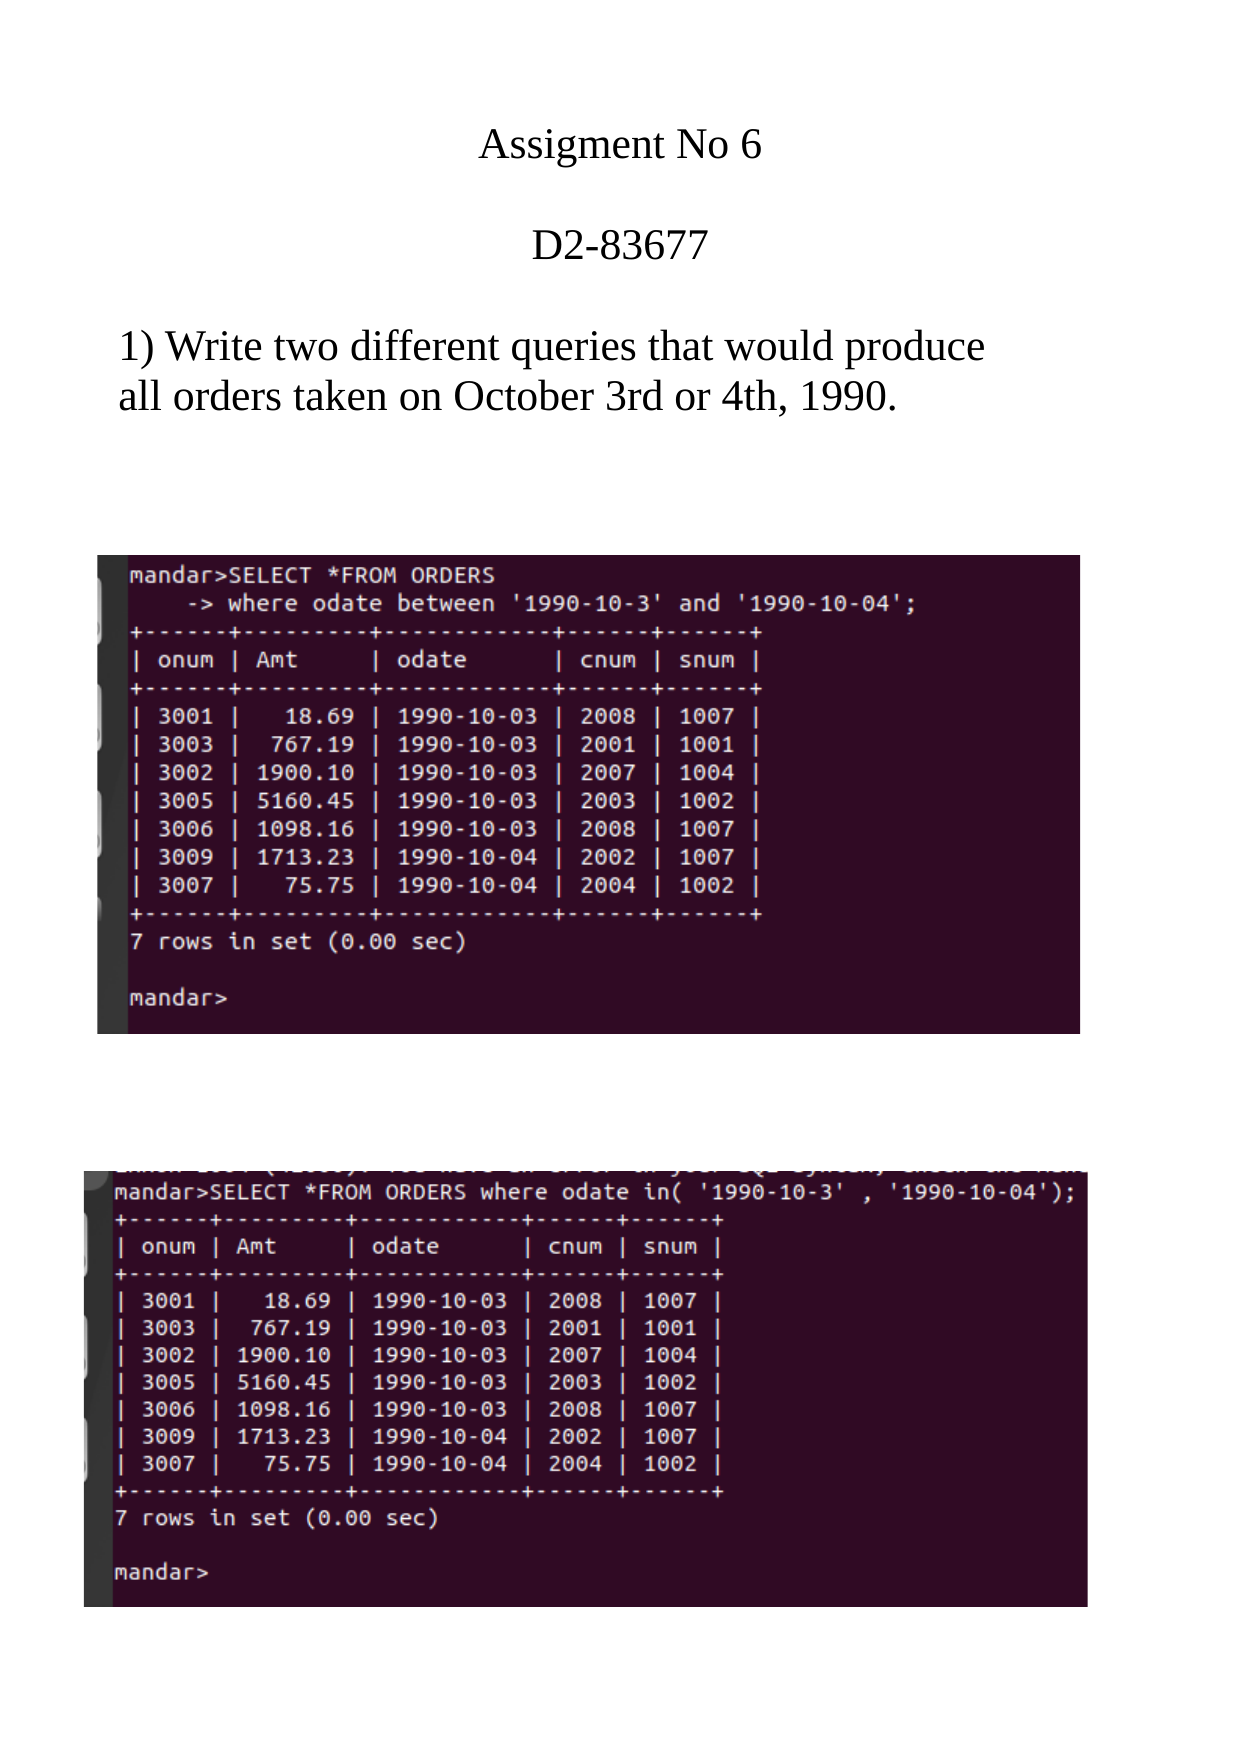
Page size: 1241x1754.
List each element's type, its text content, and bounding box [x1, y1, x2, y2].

picture [83, 1171, 1088, 1607]
text Assigment No 6 [118, 118, 1122, 168]
text all orders taken on October 3rd or 4th, 1990. [118, 370, 1122, 420]
text D2-83677 [118, 219, 1122, 269]
picture [97, 555, 1081, 1034]
text 1) Write two different queries that would produce [118, 319, 1122, 370]
